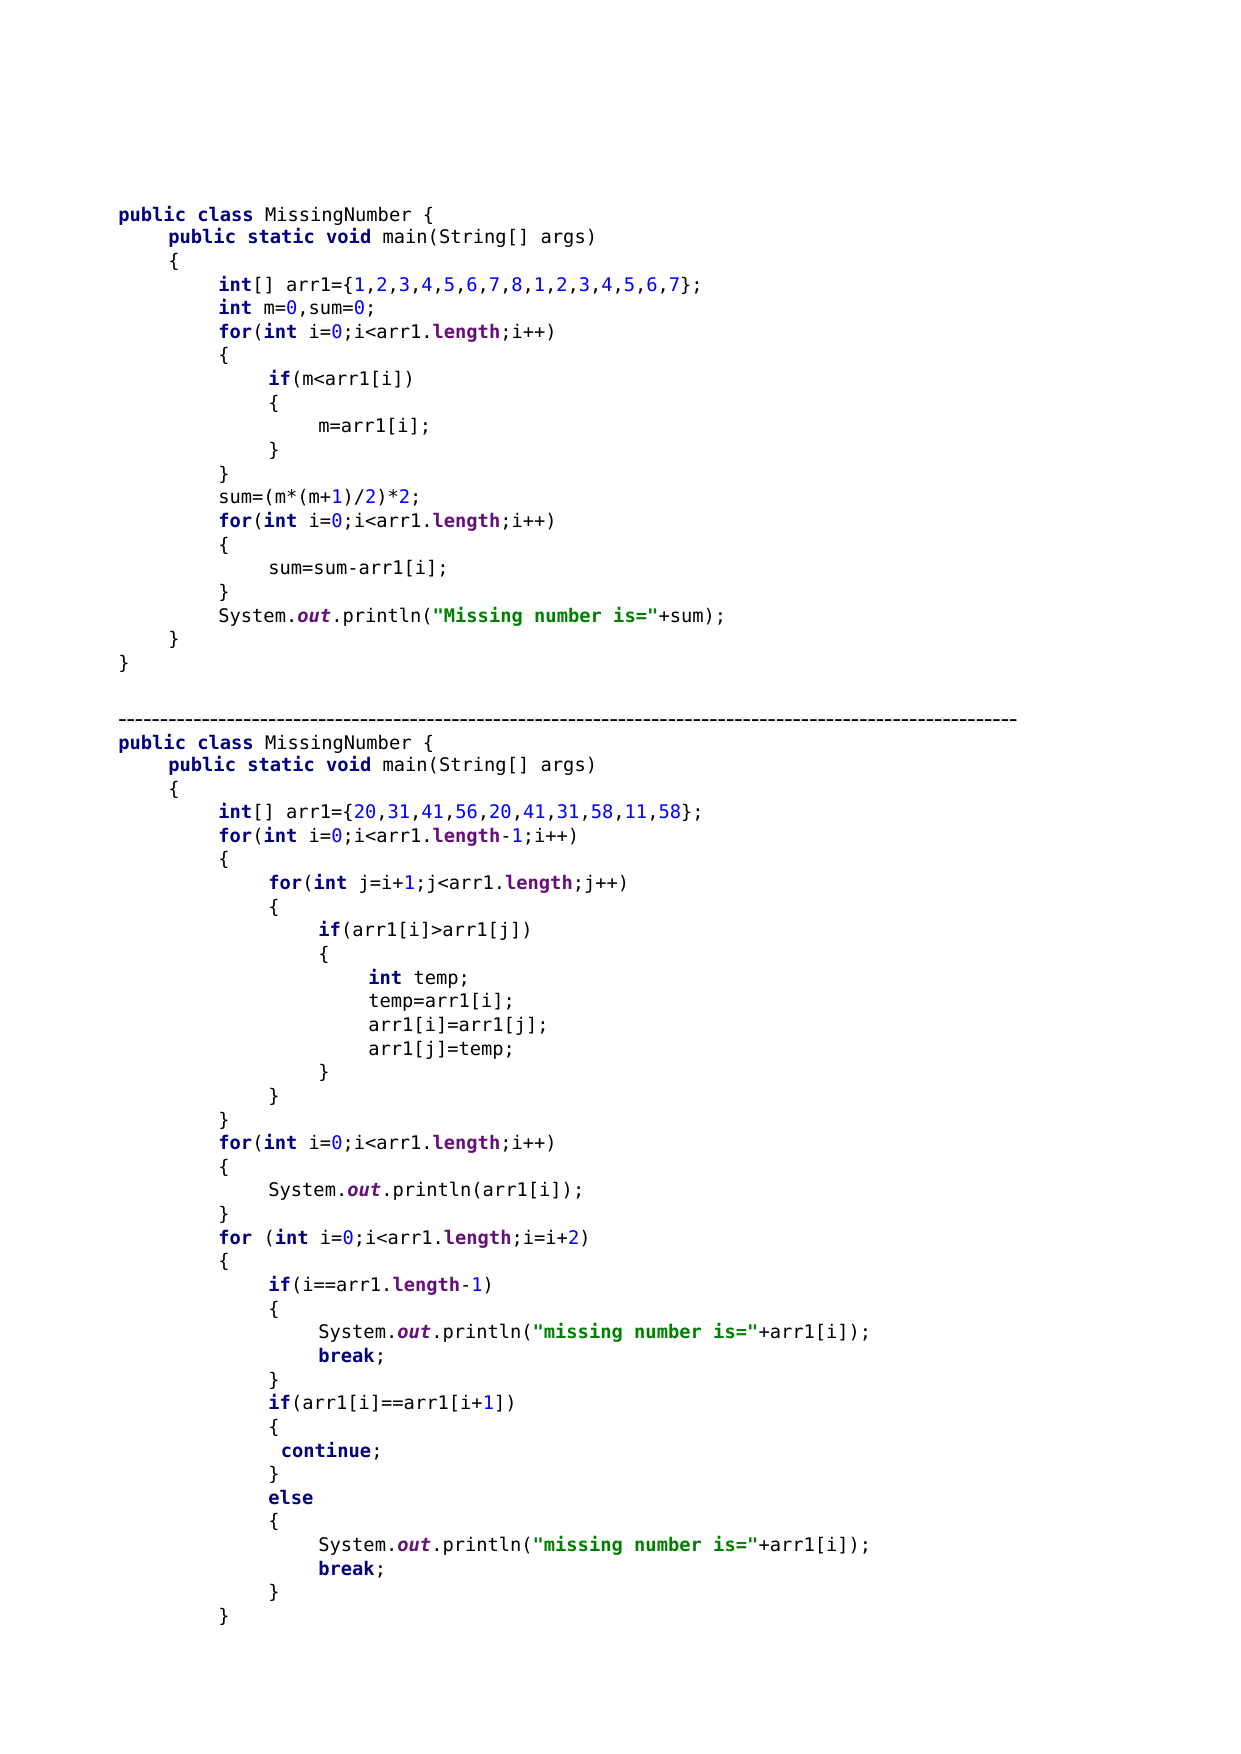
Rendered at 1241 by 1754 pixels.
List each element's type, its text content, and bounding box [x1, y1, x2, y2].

text arr1[j]=temp; [118, 1038, 1122, 1061]
text } [118, 1369, 1122, 1392]
text m=arr1[i]; [118, 415, 1122, 439]
text for (int i=0;i<arr1.length;i=i+2) [118, 1227, 1122, 1250]
text } [118, 1605, 1122, 1629]
text } [118, 1203, 1122, 1227]
text } [118, 1085, 1122, 1108]
text System.out.println("Missing number is="+sum); [118, 604, 1122, 628]
text public static void main(String[] args) [118, 754, 1122, 777]
text public class MissingNumber { [118, 204, 1122, 226]
text arr1[i]=arr1[j]; [118, 1014, 1122, 1038]
text { [118, 1511, 1122, 1534]
text sum=sum-arr1[i]; [118, 557, 1122, 581]
text { [118, 250, 1122, 273]
text public class MissingNumber { [118, 732, 1122, 754]
text sum=(m*(m+1)/2)*2; [118, 486, 1122, 510]
text System.out.println("missing number is="+arr1[i]); [118, 1534, 1122, 1558]
text } [118, 1581, 1122, 1605]
text System.out.println(arr1[i]); [118, 1179, 1122, 1203]
text if(m<arr1[i]) [118, 368, 1122, 392]
text { [118, 344, 1122, 368]
text continue; [118, 1439, 1122, 1463]
text for(int i=0;i<arr1.length-1;i++) [118, 825, 1122, 848]
text { [118, 534, 1122, 557]
text { [118, 943, 1122, 967]
text } [118, 628, 1122, 652]
text { [118, 1416, 1122, 1439]
text { [118, 1298, 1122, 1321]
text { [118, 1250, 1122, 1274]
text { [118, 1156, 1122, 1179]
text int m=0,sum=0; [118, 297, 1122, 321]
text temp=arr1[i]; [118, 990, 1122, 1014]
text for(int j=i+1;j<arr1.length;j++) [118, 872, 1122, 896]
text } [118, 1061, 1122, 1085]
text { [118, 896, 1122, 919]
text } [118, 463, 1122, 486]
text public static void main(String[] args) [118, 226, 1122, 250]
text } [118, 1108, 1122, 1132]
text int temp; [118, 967, 1122, 990]
text int[] arr1={1,2,3,4,5,6,7,8,1,2,3,4,5,6,7}; [118, 273, 1122, 297]
text } [118, 439, 1122, 463]
text } [118, 652, 1122, 674]
text if(arr1[i]>arr1[j]) [118, 919, 1122, 943]
text { [118, 777, 1122, 801]
text System.out.println("missing number is="+arr1[i]); [118, 1321, 1122, 1345]
text } [118, 581, 1122, 604]
text int[] arr1={20,31,41,56,20,41,31,58,11,58}; [118, 801, 1122, 825]
text if(i==arr1.length-1) [118, 1274, 1122, 1298]
text } [118, 1463, 1122, 1487]
text { [118, 848, 1122, 872]
text else [118, 1487, 1122, 1511]
text for(int i=0;i<arr1.length;i++) [118, 510, 1122, 534]
text for(int i=0;i<arr1.length;i++) [118, 321, 1122, 344]
text ------------------------------------------------------------------------------------------------------------ [118, 703, 1122, 732]
text break; [118, 1558, 1122, 1581]
text for(int i=0;i<arr1.length;i++) [118, 1132, 1122, 1156]
text break; [118, 1345, 1122, 1369]
text { [118, 392, 1122, 415]
text if(arr1[i]==arr1[i+1]) [118, 1392, 1122, 1416]
